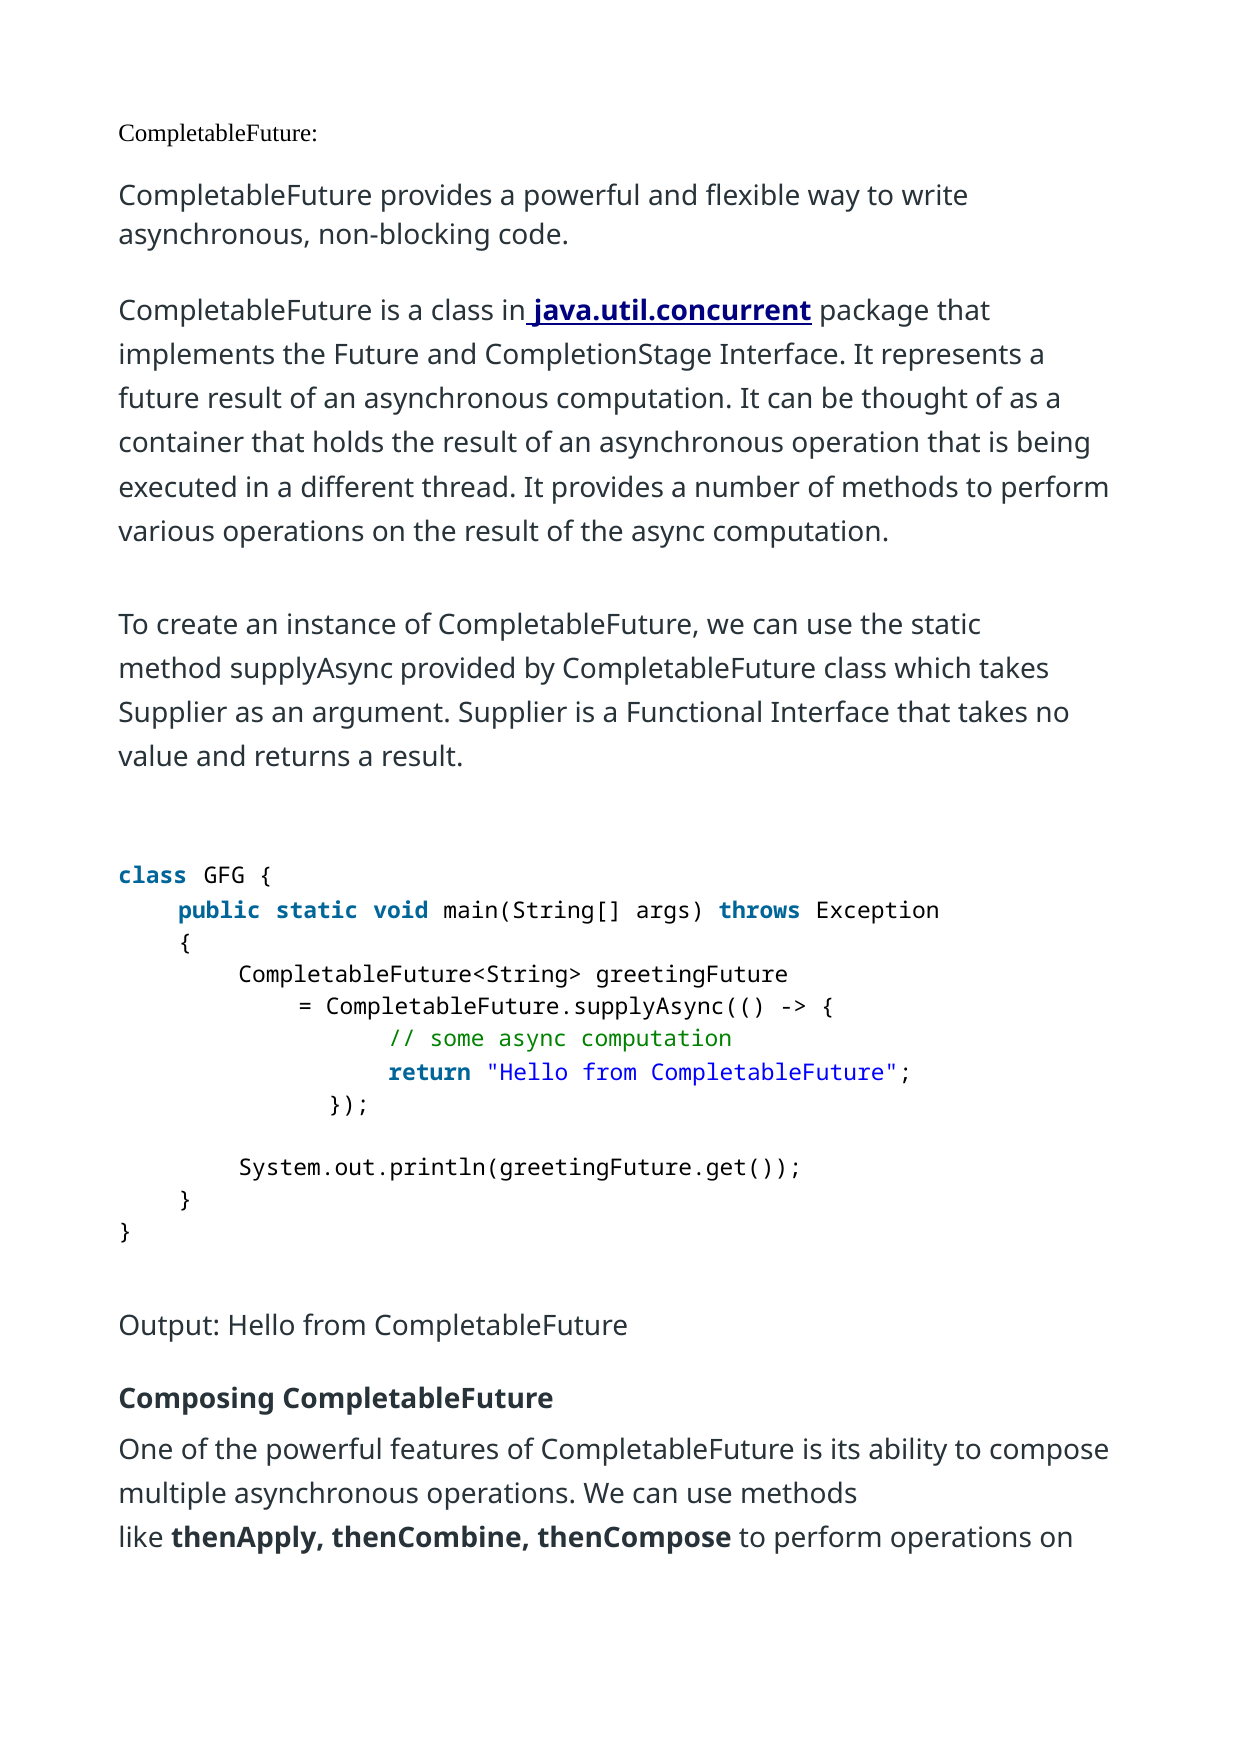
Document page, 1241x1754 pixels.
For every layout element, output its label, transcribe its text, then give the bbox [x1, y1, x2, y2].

text class GFG { [118, 853, 1122, 892]
text // some async computation [118, 1022, 1122, 1054]
text public static void main(String[] args) throws Exception [118, 892, 1122, 926]
text = CompletableFuture.supplyAsync(() -> { [118, 990, 1122, 1022]
text System.out.println(greetingFuture.get()); [118, 1151, 1122, 1183]
subtitle Composing CompletableFuture [118, 1378, 1122, 1417]
text To create an instance of CompletableFuture, we can use the static method supplyAsync provided by CompletableFuture class which takes Supplier as an argument. Supplier is a Functional Interface that takes no value and returns a result. [118, 569, 1122, 774]
text } [118, 1215, 1122, 1246]
text Output: Hello from CompletableFuture [118, 1305, 1122, 1343]
text CompletableFuture<String> greetingFuture [118, 958, 1122, 990]
text CompletableFuture is a class in java.util.concurrent package that implements the Future and CompletionStage Interface. It represents a future result of an asynchronous computation. It can be thought of as a container that holds the result of an asynchronous operation that is being executed in a different thread. It provides a number of methods to perform various operations on the result of the async computation. [118, 291, 1122, 549]
text { [118, 926, 1122, 958]
text CompletableFuture: [118, 118, 1122, 147]
text }); [118, 1088, 1122, 1120]
text } [118, 1183, 1122, 1215]
text CompletableFuture provides a powerful and flexible way to write asynchronous, non-blocking code. [118, 176, 1122, 252]
text return "Hello from CompletableFuture"; [118, 1054, 1122, 1088]
text One of the powerful features of CompletableFuture is its ability to compose multiple asynchronous operations. We can use methods like thenApply, thenCombine, thenCompose to perform operations on [118, 1429, 1122, 1556]
